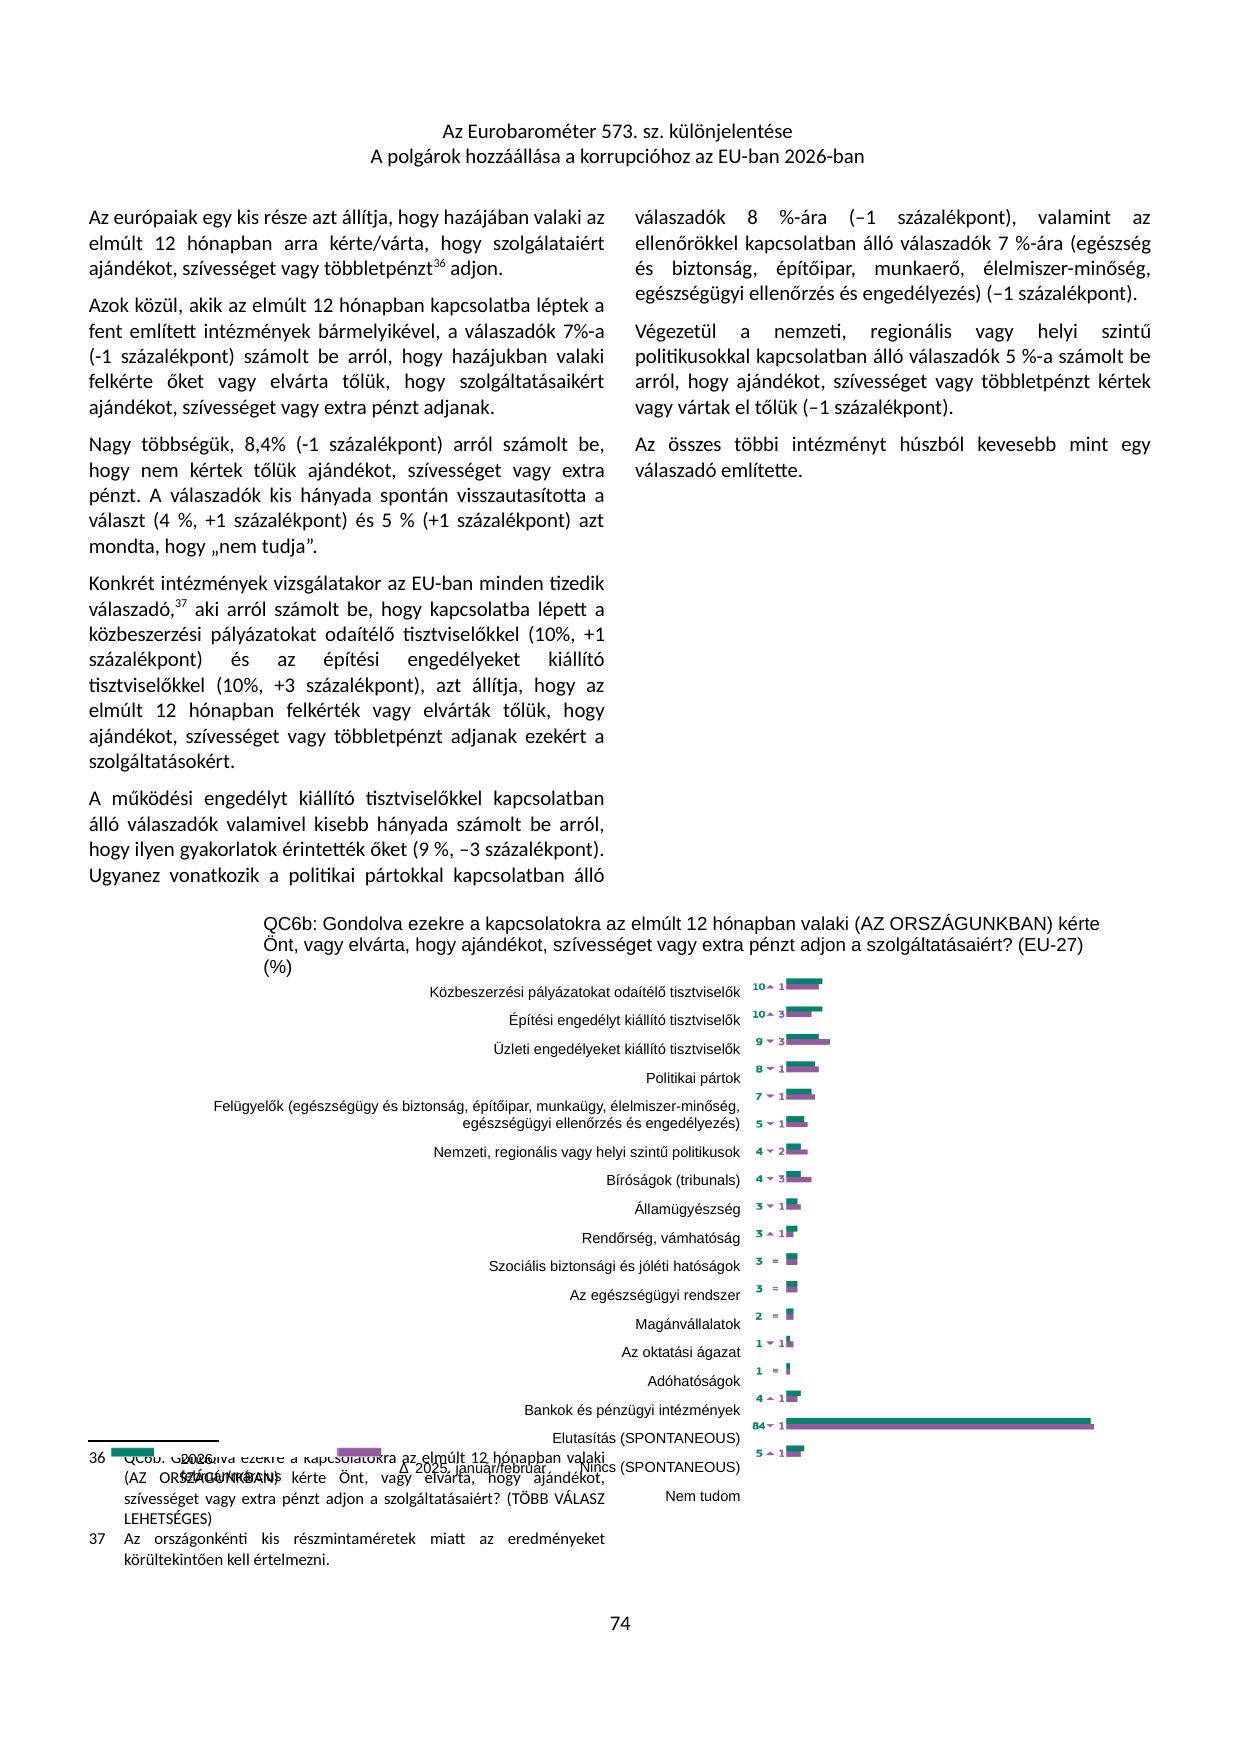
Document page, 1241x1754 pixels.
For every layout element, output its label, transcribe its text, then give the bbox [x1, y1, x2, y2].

picture [750, 971, 1099, 1462]
text Az országonkénti kis részmintaméretek miatt az eredményeket körültekintően kell értelmezni. [88, 1529, 605, 1569]
text QC6b. Gondolva ezekre a kapcsolatokra az elmúlt 12 hónapban valaki (AZ ORSZÁGUNKBAN) kérte Önt, vagy elvárta, hogy ajándékot, szívességet vagy extra pénzt adjon a szolgáltatásaiért? (TÖBB VÁLASZ LEHETSÉGES) [88, 1447, 605, 1529]
text A működési engedélyt kiállító tisztviselőkkel kapcsolatban álló válaszadók valamivel kisebb hányada számolt be arról, hogy ilyen gyakorlatok érintették őket (9 %, –3 százalékpont). Ugyanez vonatkozik a politikai pártokkal kapcsolatban álló [88, 786, 605, 887]
text Az európaiak egy kis része azt állítja, hogy hazájában valaki az elmúlt 12 hónapban arra kérte/várta, hogy szolgálataiért ajándékot, szívességet vagy többletpénzt adjon. [88, 204, 605, 281]
text Konkrét intézmények vizsgálatakor az EU-ban minden tizedik válaszadó, aki arról számolt be, hogy kapcsolatba lépett a közbeszerzési pályázatokat odaítélő tisztviselőkkel (10%, +1 százalékpont) és az építési engedélyeket kiállító tisztviselőkkel (10%, +3 százalékpont), azt állítja, hogy az elmúlt 12 hónapban felkérték vagy elvárták tőlük, hogy ajándékot, szívességet vagy többletpénzt adjanak ezekért a szolgáltatásokért. [88, 570, 605, 774]
picture [106, 1446, 381, 1457]
text Nagy többségük, 8,4% (-1 százalékpont) arról számolt be, hogy nem kértek tőlük ajándékot, szívességet vagy extra pénzt. A válaszadók kis hányada spontán visszautasította a választ (4 %, +1 százalékpont) és 5 % (+1 százalékpont) azt mondta, hogy „nem tudja”. [88, 431, 605, 558]
text Azok közül, akik az elmúlt 12 hónapban kapcsolatba léptek a fent említett intézmények bármelyikével, a válaszadók 7%-a (-1 százalékpont) számolt be arról, hogy hazájukban valaki felkérte őket vagy elvárta tőlük, hogy szolgáltatásaikért ajándékot, szívességet vagy extra pénzt adjanak. [88, 292, 605, 419]
text Az összes többi intézményt húszból kevesebb mint egy válaszadó említette. [635, 431, 1152, 482]
text válaszadók 8 %-ára (–1 százalékpont), valamint az ellenőrökkel kapcsolatban álló válaszadók 7 %-ára (egészség és biztonság, építőipar, munkaerő, élelmiszer-minőség, egészségügyi ellenőrzés és engedélyezés) (–1 százalékpont). [635, 204, 1152, 306]
text Végezetül a nemzeti, regionális vagy helyi szintű politikusokkal kapcsolatban álló válaszadók 5 %-a számolt be arról, hogy ajándékot, szívességet vagy többletpénzt kértek vagy vártak el tőlük (–1 százalékpont). [635, 318, 1152, 419]
